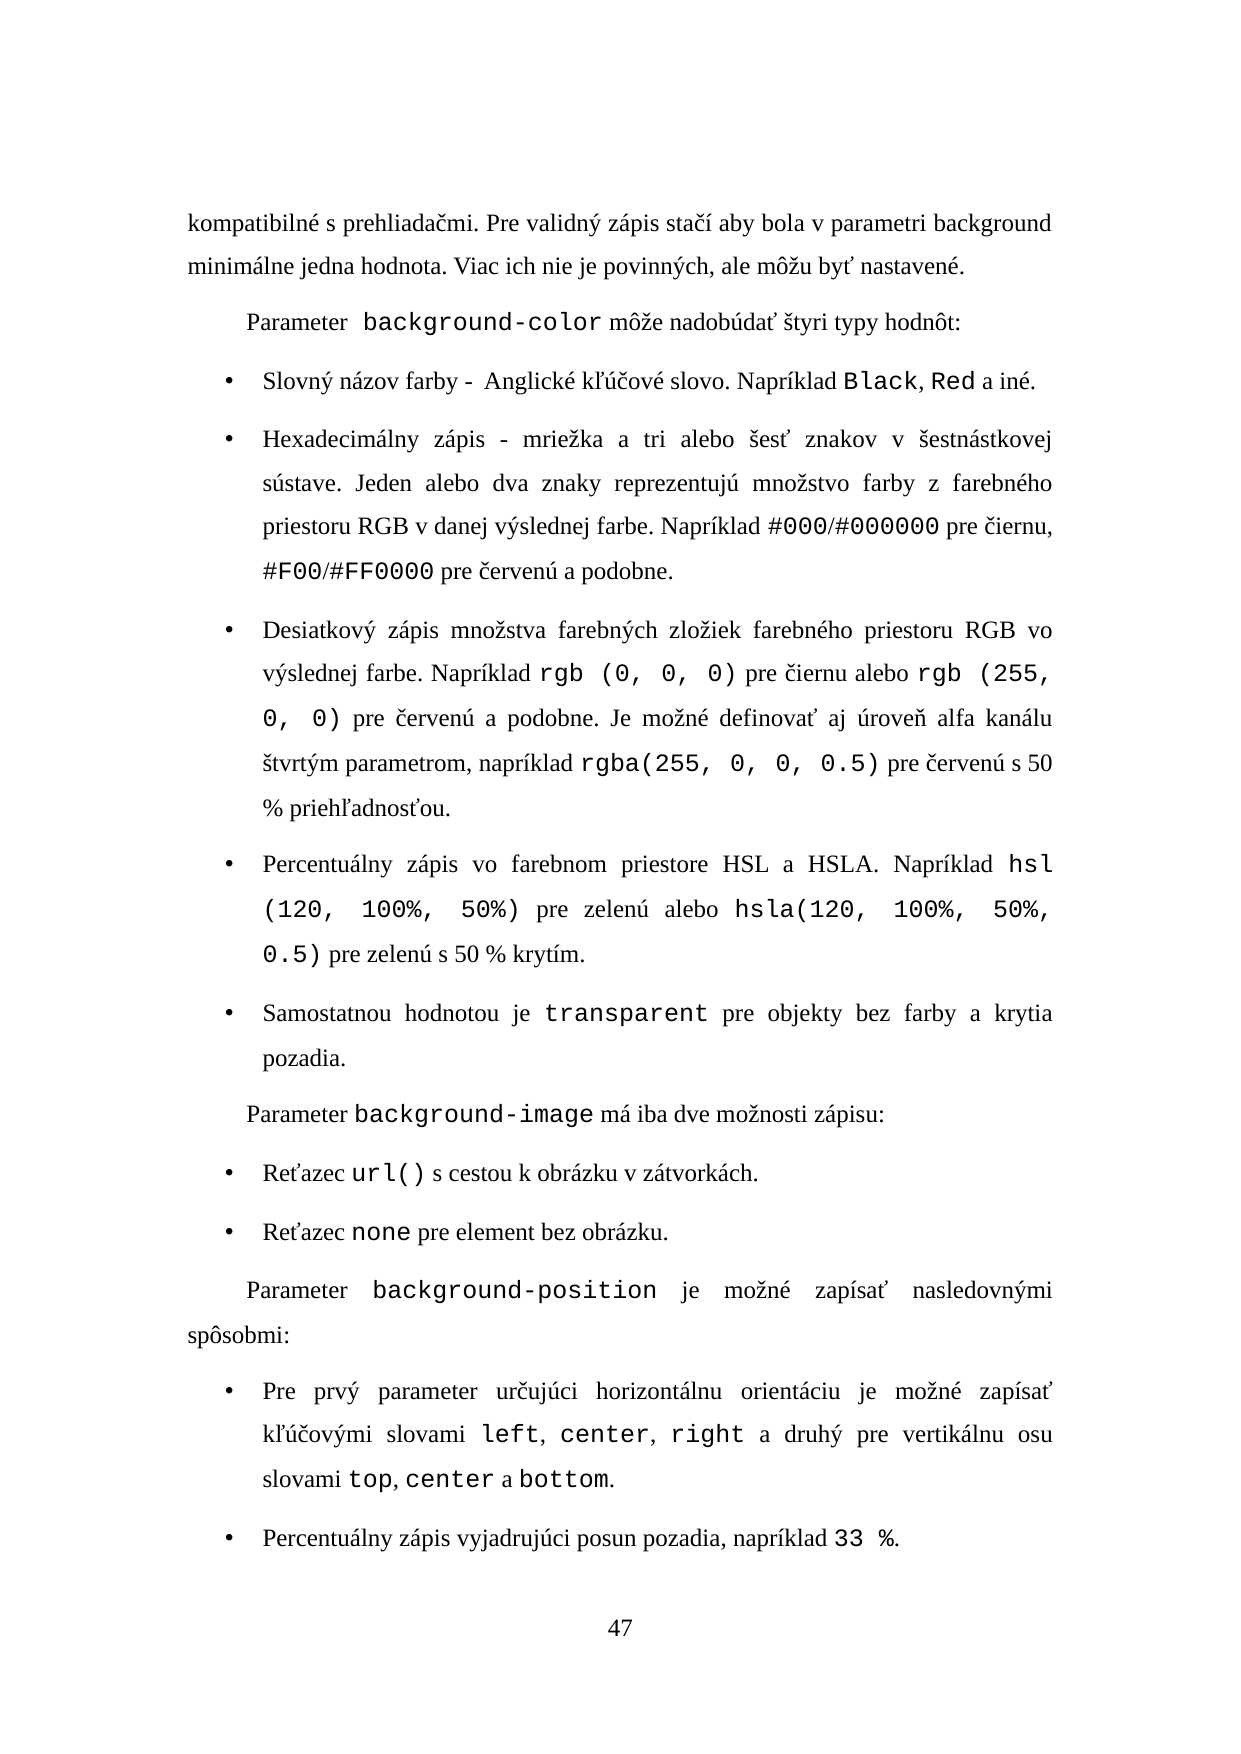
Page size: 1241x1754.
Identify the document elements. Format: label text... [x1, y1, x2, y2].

list Reťazec none pre element bez obrázku. [225, 1217, 1053, 1247]
list Reťazec url() s cestou k obrázku v zátvorkách. [225, 1158, 1053, 1189]
list Desiatkový zápis množstva farebných zložiek farebného priestoru RGB vo výslednej farbe. Napríklad rgb (0, 0, 0) pre čiernu alebo rgb (255, 0, 0) pre červenú a podobne. Je možné definovať aj úroveň alfa kanálu štvrtým parametrom, napríklad rgba(255, 0, 0, 0.5) pre červenú s 50 % priehľadnosťou. [225, 615, 1053, 822]
list Percentuálny zápis vo farebnom priestore HSL a HSLA. Napríklad hsl (120, 100%, 50%) pre zelenú alebo hsla(120, 100%, 50%, 0.5) pre zelenú s 50 % krytím. [225, 849, 1053, 970]
text kompatibilné s prehliadačmi. Pre validný zápis stačí aby bola v parametri background minimálne jedna hodnota. Viac ich nie je povinných, ale môžu byť nastavené. [187, 208, 1053, 280]
list Slovný názov farby - Anglické kľúčové slovo. Napríklad Black, Red a iné. [225, 366, 1053, 397]
text Parameter background-color môže nadobúdať štyri typy hodnôt: [187, 307, 1053, 338]
list Hexadecimálny zápis - mriežka a tri alebo šesť znakov v šestnástkovej sústave. Jeden alebo dva znaky reprezentujú množstvo farby z farebného priestoru RGB v danej výslednej farbe. Napríklad #000/#000000 pre čiernu, #F00/#FF0000 pre červenú a podobne. [225, 424, 1053, 587]
text Parameter background-position je možné zapísať nasledovnými spôsobmi: [187, 1275, 1053, 1349]
list Pre prvý parameter určujúci horizontálnu orientáciu je možné zapísať kľúčovými slovami left, center, right a druhý pre vertikálnu osu slovami top, center a bottom. [225, 1376, 1053, 1495]
list Percentuálny zápis vyjadrujúci posun pozadia, napríklad 33 %. [225, 1523, 1053, 1554]
list Samostatnou hodnotou je transparent pre objekty bez farby a krytia pozadia. [225, 998, 1053, 1072]
text Parameter background-image má iba dve možnosti zápisu: [187, 1099, 1053, 1130]
